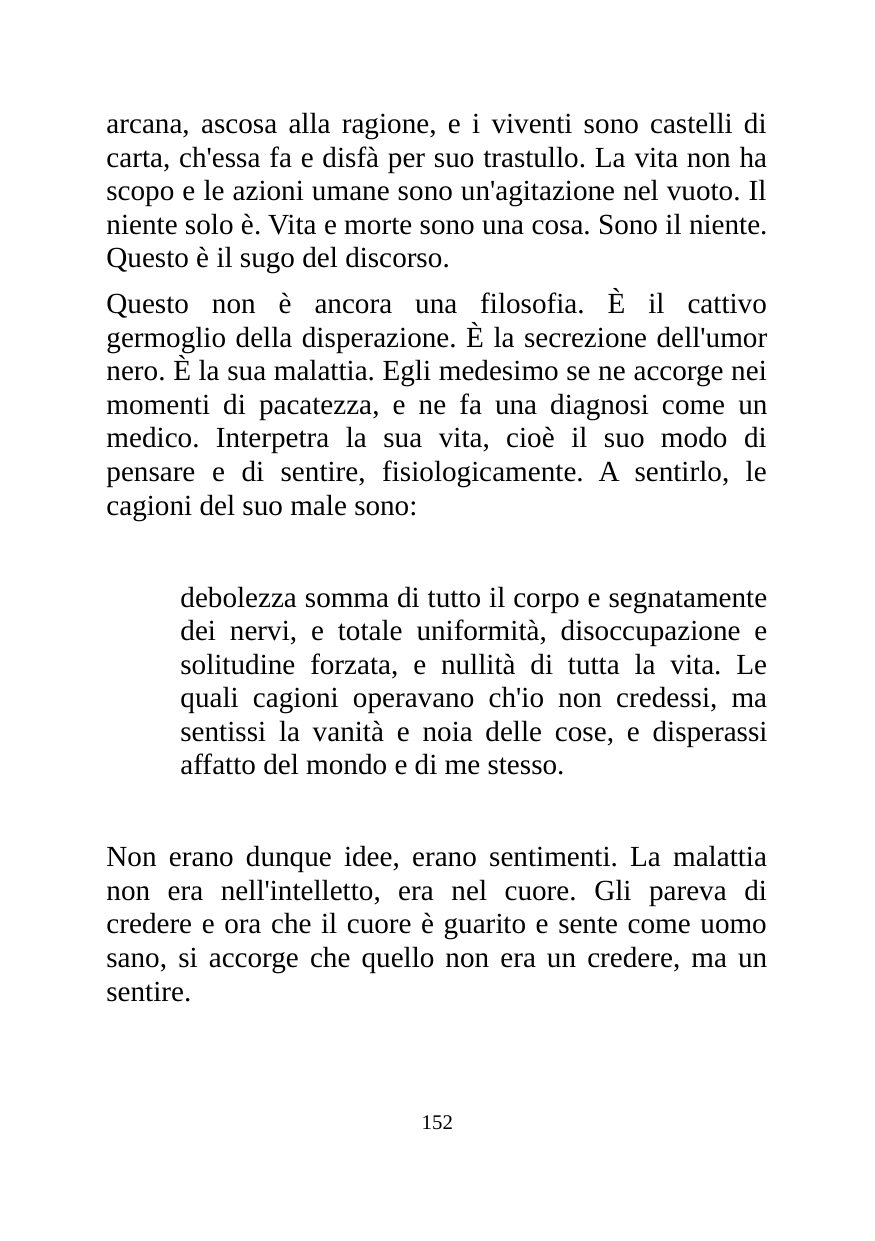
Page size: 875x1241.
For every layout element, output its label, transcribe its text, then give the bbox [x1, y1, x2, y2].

text Non erano dunque idee, erano sentimenti. La malattia non era nell'intelletto, era nel cuore. Gli pareva di credere e ora che il cuore è guarito e sente come uomo sano, si accorge che quello non era un credere, ma un sentire. [106, 839, 768, 1007]
text arcana, ascosa alla ragione, e i viventi sono castelli di carta, ch'essa fa e disfà per suo trastullo. La vita non ha scopo e le azioni umane sono un'agitazione nel vuoto. Il niente solo è. Vita e morte sono una cosa. Sono il niente. Questo è il sugo del discorso. [106, 106, 768, 274]
text debolezza somma di tutto il corpo e segnatamente dei nervi, e totale uniformità, disoccupazione e solitudine forzata, e nullità di tutta la vita. Le quali cagioni operavano ch'io non credessi, ma sentissi la vanità e noia delle cose, e disperassi affatto del mondo e di me stesso. [180, 580, 768, 781]
text Questo non è ancora una filosofia. È il cattivo germoglio della disperazione. È la secrezione dell'umor nero. È la sua malattia. Egli medesimo se ne accorge nei momenti di pacatezza, e ne fa una diagnosi come un medico. Interpetra la sua vita, cioè il suo modo di pensare e di sentire, fisiologicamente. A sentirlo, le cagioni del suo male sono: [106, 286, 768, 521]
